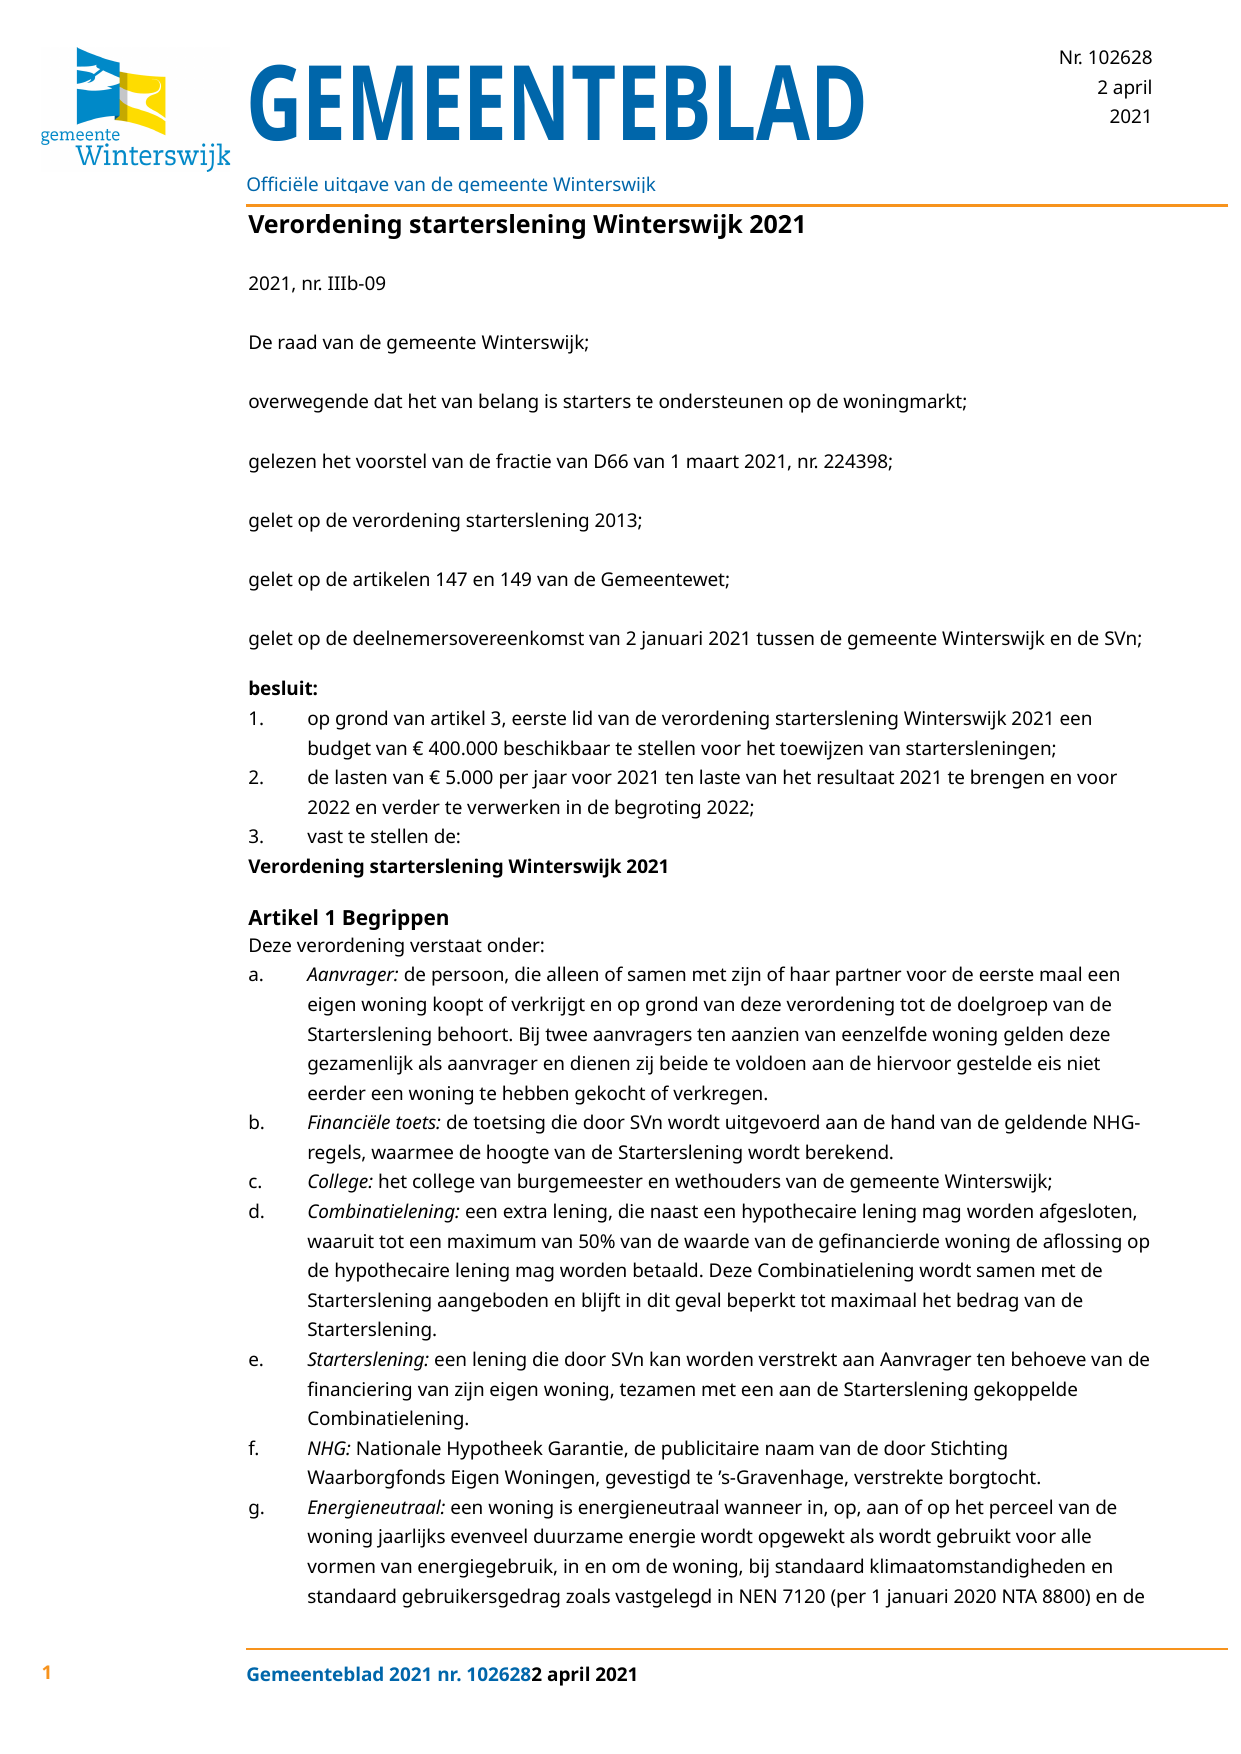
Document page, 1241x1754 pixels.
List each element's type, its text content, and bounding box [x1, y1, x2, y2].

list Combinatielening: een extra lening, die naast een hypothecaire lening mag worden afgesloten, waaruit tot een maximum van 50% van de waarde van de gefinancierde woning de aflossing op de hypothecaire lening mag worden betaald. Deze Combinatielening wordt samen met de Starterslening aangeboden en blijft in dit geval beperkt tot maximaal het bedrag van de Starterslening. [248, 1198, 1152, 1342]
text Artikel 1 Begrippen [248, 903, 1152, 932]
text Deze verordening verstaat onder: [248, 932, 1152, 958]
text besluit: [248, 676, 1152, 701]
list Energieneutraal: een woning is energieneutraal wanneer in, op, aan of op het perceel van de woning jaarlijks evenveel duurzame energie wordt opgewekt als wordt gebruikt voor alle vormen van energiegebruik, in en om de woning, bij standaard klimaatomstandigheden en standaard gebruikersgedrag zoals vastgelegd in NEN 7120 (per 1 januari 2020 NTA 8800) en de [248, 1494, 1152, 1608]
list vast te stellen de: [248, 823, 1152, 849]
text gelet op de artikelen 147 en 149 van de Gemeentewet; [248, 566, 1152, 592]
list op grond van artikel 3, eerste lid van de verordening starterslening Winterswijk 2021 een budget van € 400.000 beschikbaar te stellen voor het toewijzen van startersleningen; [248, 705, 1152, 761]
text gelezen het voorstel van de fractie van D66 van 1 maart 2021, nr. 224398; [248, 448, 1152, 473]
picture [41, 47, 231, 172]
text Verordening starterslening Winterswijk 2021 [248, 853, 1152, 879]
list Aanvrager: de persoon, die alleen of samen met zijn of haar partner voor de eerste maal een eigen woning koopt of verkrijgt en op grond van deze verordening tot de doelgroep van de Starterslening behoort. Bij twee aanvragers ten aanzien van eenzelfde woning gelden deze gezamenlijk als aanvrager en dienen zij beide te voldoen aan de hiervoor gestelde eis niet eerder een woning te hebben gekocht of verkregen. [248, 962, 1152, 1106]
list Starterslening: een lening die door SVn kan worden verstrekt aan Aanvrager ten behoeve van de financiering van zijn eigen woning, tezamen met een aan de Starterslening gekoppelde Combinatielening. [248, 1346, 1152, 1431]
text overwegende dat het van belang is starters te ondersteunen op de woningmarkt; [248, 389, 1152, 414]
list de lasten van € 5.000 per jaar voor 2021 ten laste van het resultaat 2021 te brengen en voor 2022 en verder te verwerken in de begroting 2022; [248, 764, 1152, 820]
text gelet op de deelnemersovereenkomst van 2 januari 2021 tussen de gemeente Winterswijk en de SVn; [248, 625, 1152, 651]
text Verordening starterslening Winterswijk 2021 [248, 207, 1152, 241]
list College: het college van burgemeester en wethouders van de gemeente Winterswijk; [248, 1169, 1152, 1194]
text gelet op de verordening starterslening 2013; [248, 507, 1152, 533]
text De raad van de gemeente Winterswijk; [248, 329, 1152, 355]
picture [225, 153, 231, 162]
text 2021, nr. IIIb-09 [248, 270, 1152, 296]
list Financiële toets: de toetsing die door SVn wordt uitgevoerd aan de hand van de geldende NHG-regels, waarmee de hoogte van de Starterslening wordt berekend. [248, 1109, 1152, 1165]
list NHG: Nationale Hypotheek Garantie, de publicitaire naam van de door Stichting Waarborgfonds Eigen Woningen, gevestigd te ’s-Gravenhage, verstrekte borgtocht. [248, 1435, 1152, 1490]
